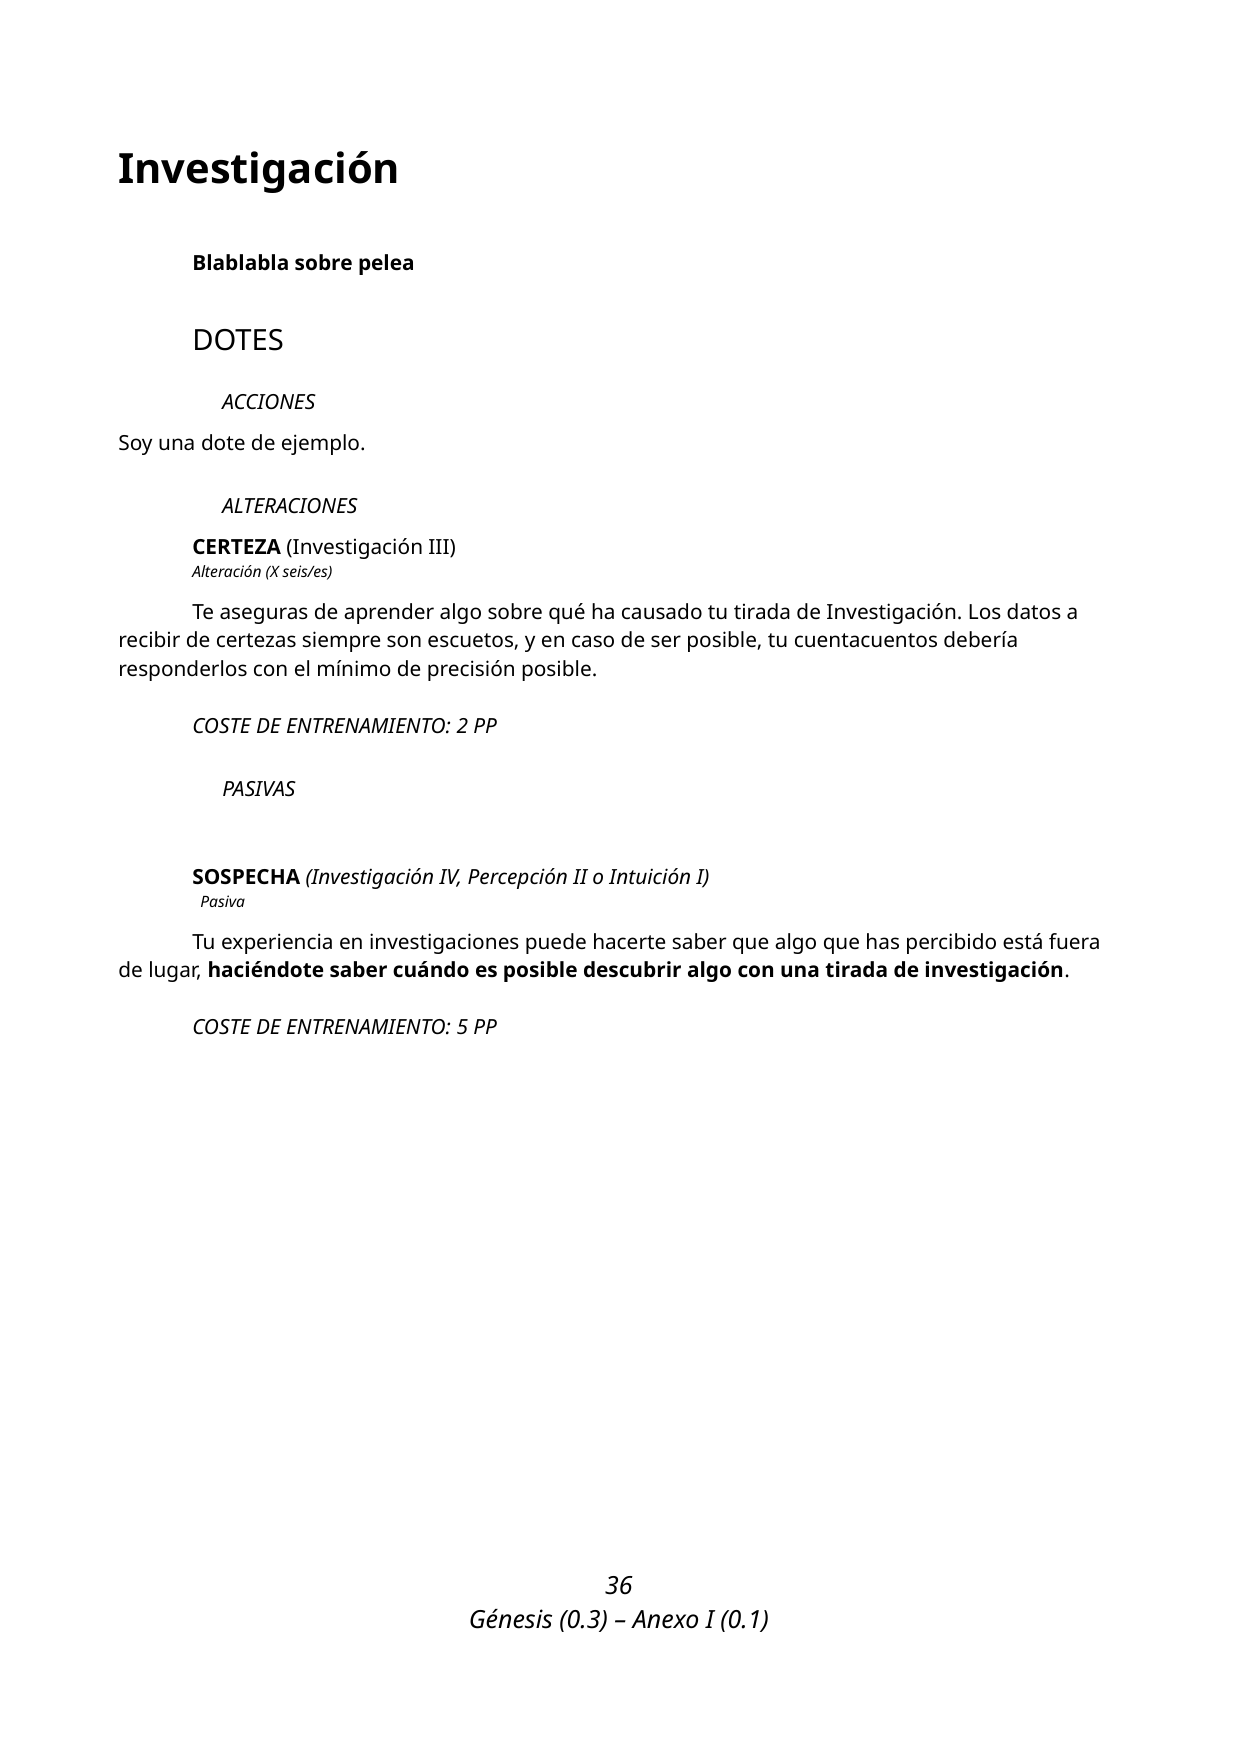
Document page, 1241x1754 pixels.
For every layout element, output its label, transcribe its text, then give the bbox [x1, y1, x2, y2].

text Alteración (X seis/es) [192, 560, 1122, 597]
text Pasiva [192, 890, 1122, 927]
subtitle Investigación [118, 139, 1122, 196]
subtitle PASIVAS [118, 771, 1122, 802]
text SOSPECHA (Investigación IV, Percepción II o Intuición I) [192, 862, 1122, 890]
text Tu experiencia en investigaciones puede hacerte saber que algo que has percibido está fuera de lugar, haciéndote saber cuándo es posible descubrir algo con una tirada de investigación. [118, 927, 1122, 984]
text COSTE DE ENTRENAMIENTO: 2 PP [118, 711, 1122, 739]
text Te aseguras de aprender algo sobre qué ha causado tu tirada de Investigación. Los datos a recibir de certezas siempre son escuetos, y en caso de ser posible, tu cuentacuentos debería responderlos con el mínimo de precisión posible. [118, 597, 1122, 682]
text COSTE DE ENTRENAMIENTO: 5 PP [118, 1012, 1122, 1041]
subtitle ACCIONES [118, 384, 1122, 416]
text Soy una dote de ejemplo. [118, 428, 1122, 457]
text Blablabla sobre pelea [118, 248, 1122, 276]
subtitle ALTERACIONES [118, 488, 1122, 519]
subtitle DOTES [118, 319, 1122, 359]
text CERTEZA (Investigación III) [118, 532, 1122, 560]
